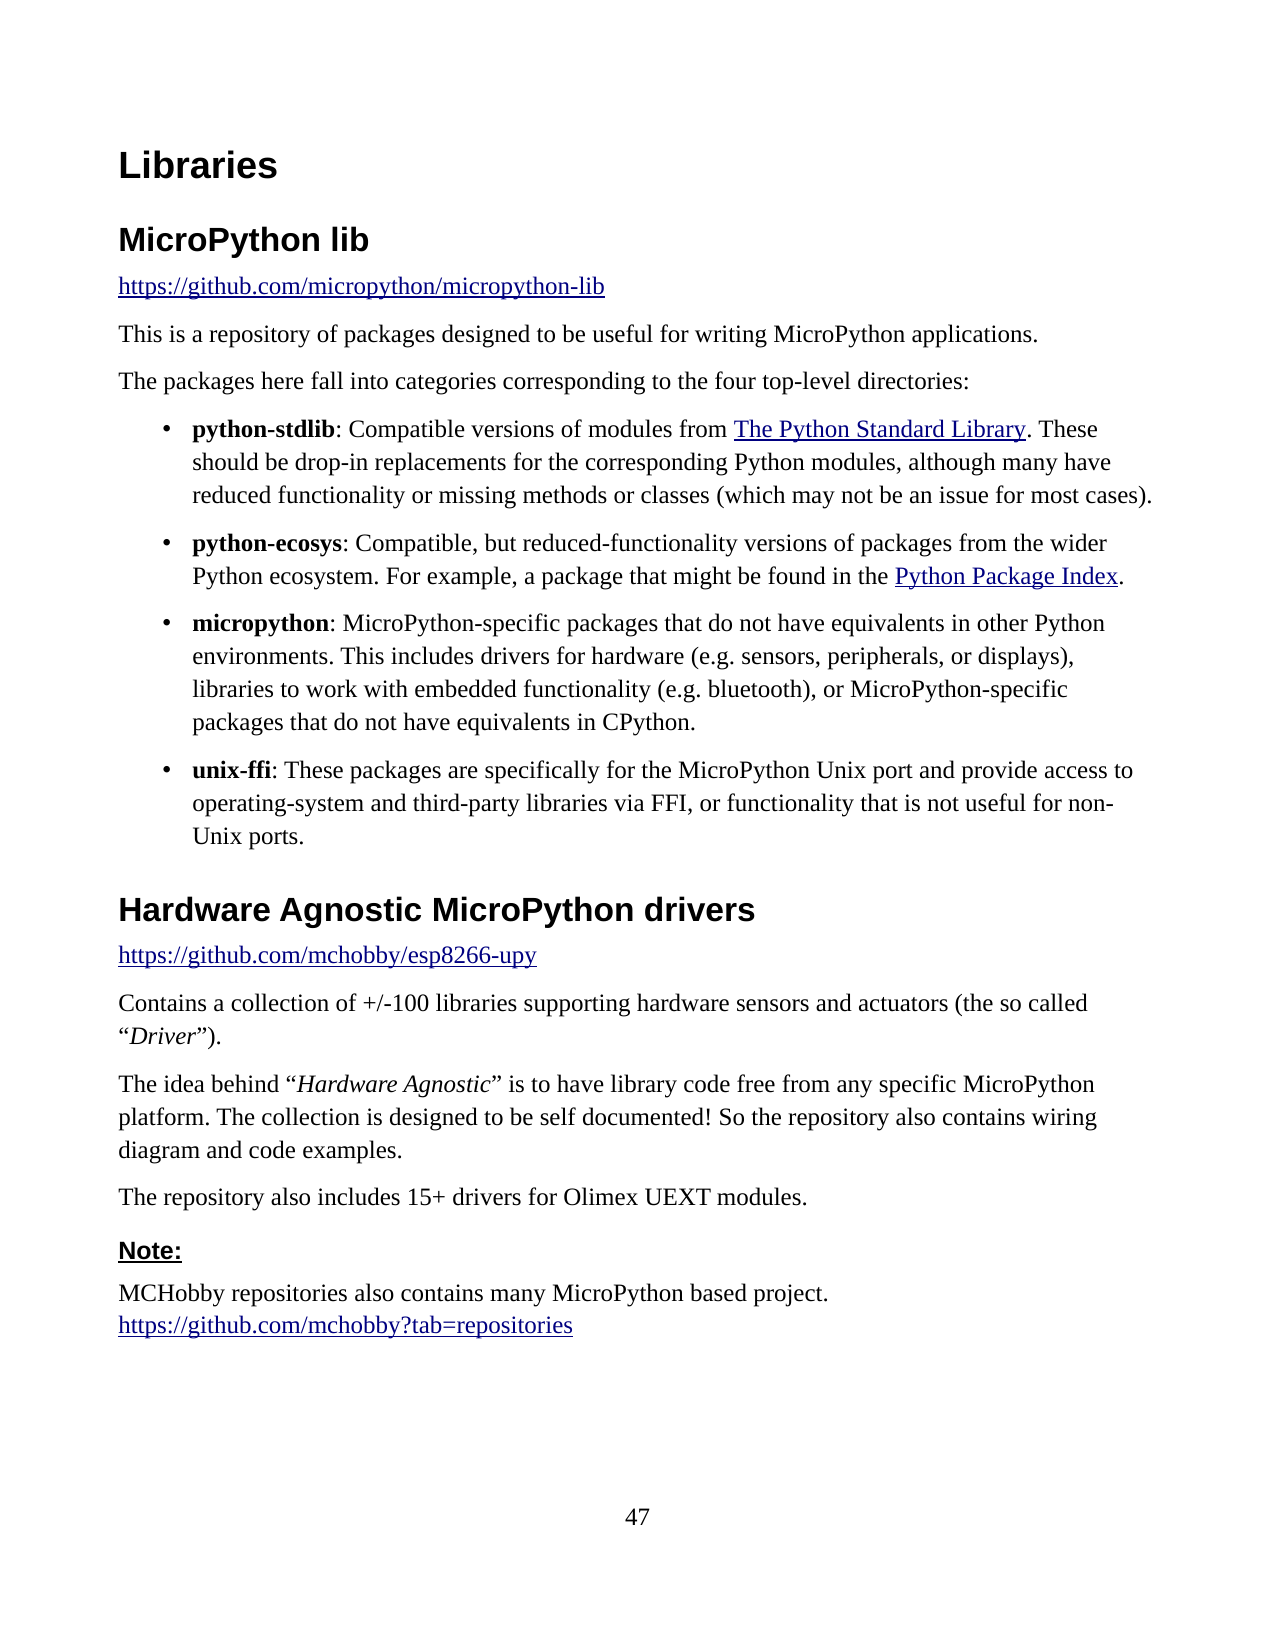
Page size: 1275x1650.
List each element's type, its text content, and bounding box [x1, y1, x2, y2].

list python-ecosys: Compatible, but reduced-functionality versions of packages from the wider Python ecosystem. For example, a package that might be found in the Python Package Index. [162, 528, 1157, 589]
list python-stdlib: Compatible versions of modules from The Python Standard Library. These should be drop-in replacements for the corresponding Python modules, although many have reduced functionality or missing methods or classes (which may not be an issue for most cases). [162, 414, 1157, 509]
text Contains a collection of +/-100 libraries supporting hardware sensors and actuators (the so called “Driver”). [118, 988, 1157, 1050]
text This is a repository of packages designed to be useful for writing MicroPython applications. [118, 319, 1157, 348]
text MCHobby repositories also contains many MicroPython based project. https://github.com/mchobby?tab=repositories [118, 1278, 1157, 1339]
text The packages here fall into categories corresponding to the four top-level directories: [118, 366, 1157, 395]
subtitle Libraries [118, 143, 1157, 187]
list unix-ffi: These packages are specifically for the MicroPython Unix port and provide access to operating-system and third-party libraries via FFI, or functionality that is not useful for non-Unix ports. [162, 755, 1157, 850]
text The idea behind “Hardware Agnostic” is to have library code free from any specific MicroPython platform. The collection is designed to be self documented! So the repository also contains wiring diagram and code examples. [118, 1069, 1157, 1164]
text https://github.com/mchobby/esp8266-upy [118, 941, 1157, 969]
text The repository also includes 15+ drivers for Olimex UEXT modules. [118, 1182, 1157, 1211]
text https://github.com/micropython/micropython-lib [118, 271, 1157, 300]
list micropython: MicroPython-specific packages that do not have equivalents in other Python environments. This includes drivers for hardware (e.g. sensors, peripherals, or displays), libraries to work with embedded functionality (e.g. bluetooth), or MicroPython-specific packages that do not have equivalents in CPython. [162, 608, 1157, 736]
subtitle Hardware Agnostic MicroPython drivers [118, 889, 1157, 928]
subtitle Note: [118, 1236, 1157, 1265]
subtitle MicroPython lib [118, 220, 1157, 259]
